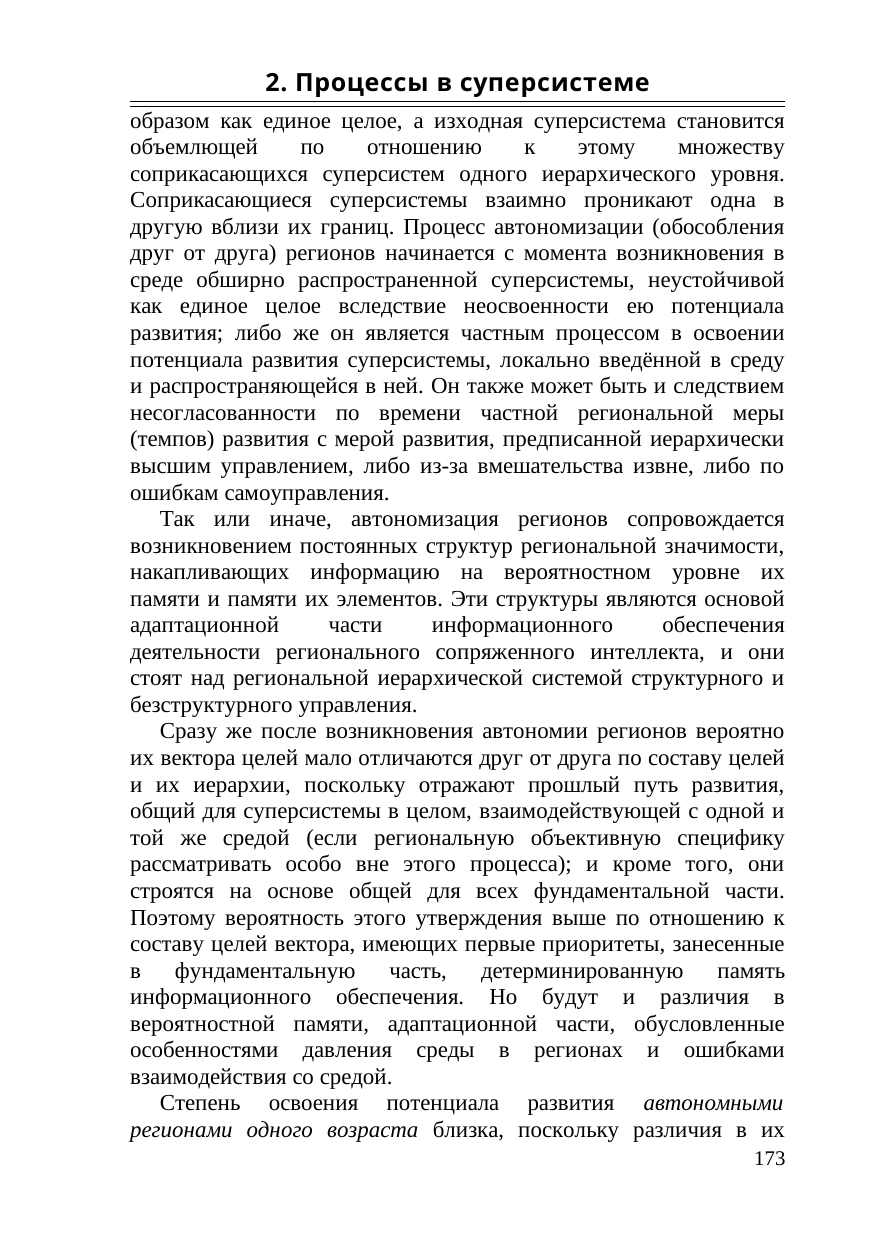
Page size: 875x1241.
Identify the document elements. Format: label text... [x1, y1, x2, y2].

text Сразу же после возникновения автономии регионов вероятно их вектора целей мало отличаются друг от друга по составу целей и их иерархии, поскольку отражают прошлый путь развития, общий для суперсистемы в целом, взаимодействующей с одной и той же средой (если региональную объективную специфику рассматривать особо вне этого процесса); и кроме того, они строятся на основе общей для всех фундаментальной части. Поэтому вероятность этого утверждения выше по отношению к составу целей вектора, имеющих первые приоритеты, занесенные в фундаментальную часть, детерминированную память информационного обеспечения. Но будут и различия в вероятностной памяти, адаптационной части, обусловленные особенностями давления среды в регионах и ошибками взаимодействия со средой. [130, 717, 785, 1089]
text Так или иначе, автономизация регионов сопровождается возникновением постоянных структур региональной значимости, накапливающих информацию на вероятностном уровне их памяти и памяти их элементов. Эти структуры являются основой адаптационной части информационного обеспечения деятельности регионального сопряженного интеллекта, и они стоят над региональной иерархической системой структурного и безструктурного управления. [130, 505, 785, 717]
text Степень освоения потенциала развития автономными регионами одного возраста близка, поскольку различия в их [130, 1089, 785, 1142]
text образом как единое целое, а изходная суперсистема становится объемлющей по отношению к этому множеству соприкасающихся суперсистем одного иерархического уровня. Соприкасающиеся суперсистемы взаимно проникают одна в другую вблизи их границ. Процесс автономизации (обособления друг от друга) регионов начинается с момента возникновения в среде обширно распространенной суперсистемы, неустойчивой как единое целое вследствие неосвоенности ею потенциала развития; либо же он является частным процессом в освоении потенциала развития суперсистемы, локально введённой в среду и распространяющейся в ней. Он также может быть и следствием несогласованности по времени частной региональной меры (темпов) развития с мерой развития, предписанной иерархически высшим управлением, либо из-за вмешательства извне, либо по ошибкам самоуправления. [130, 107, 785, 505]
